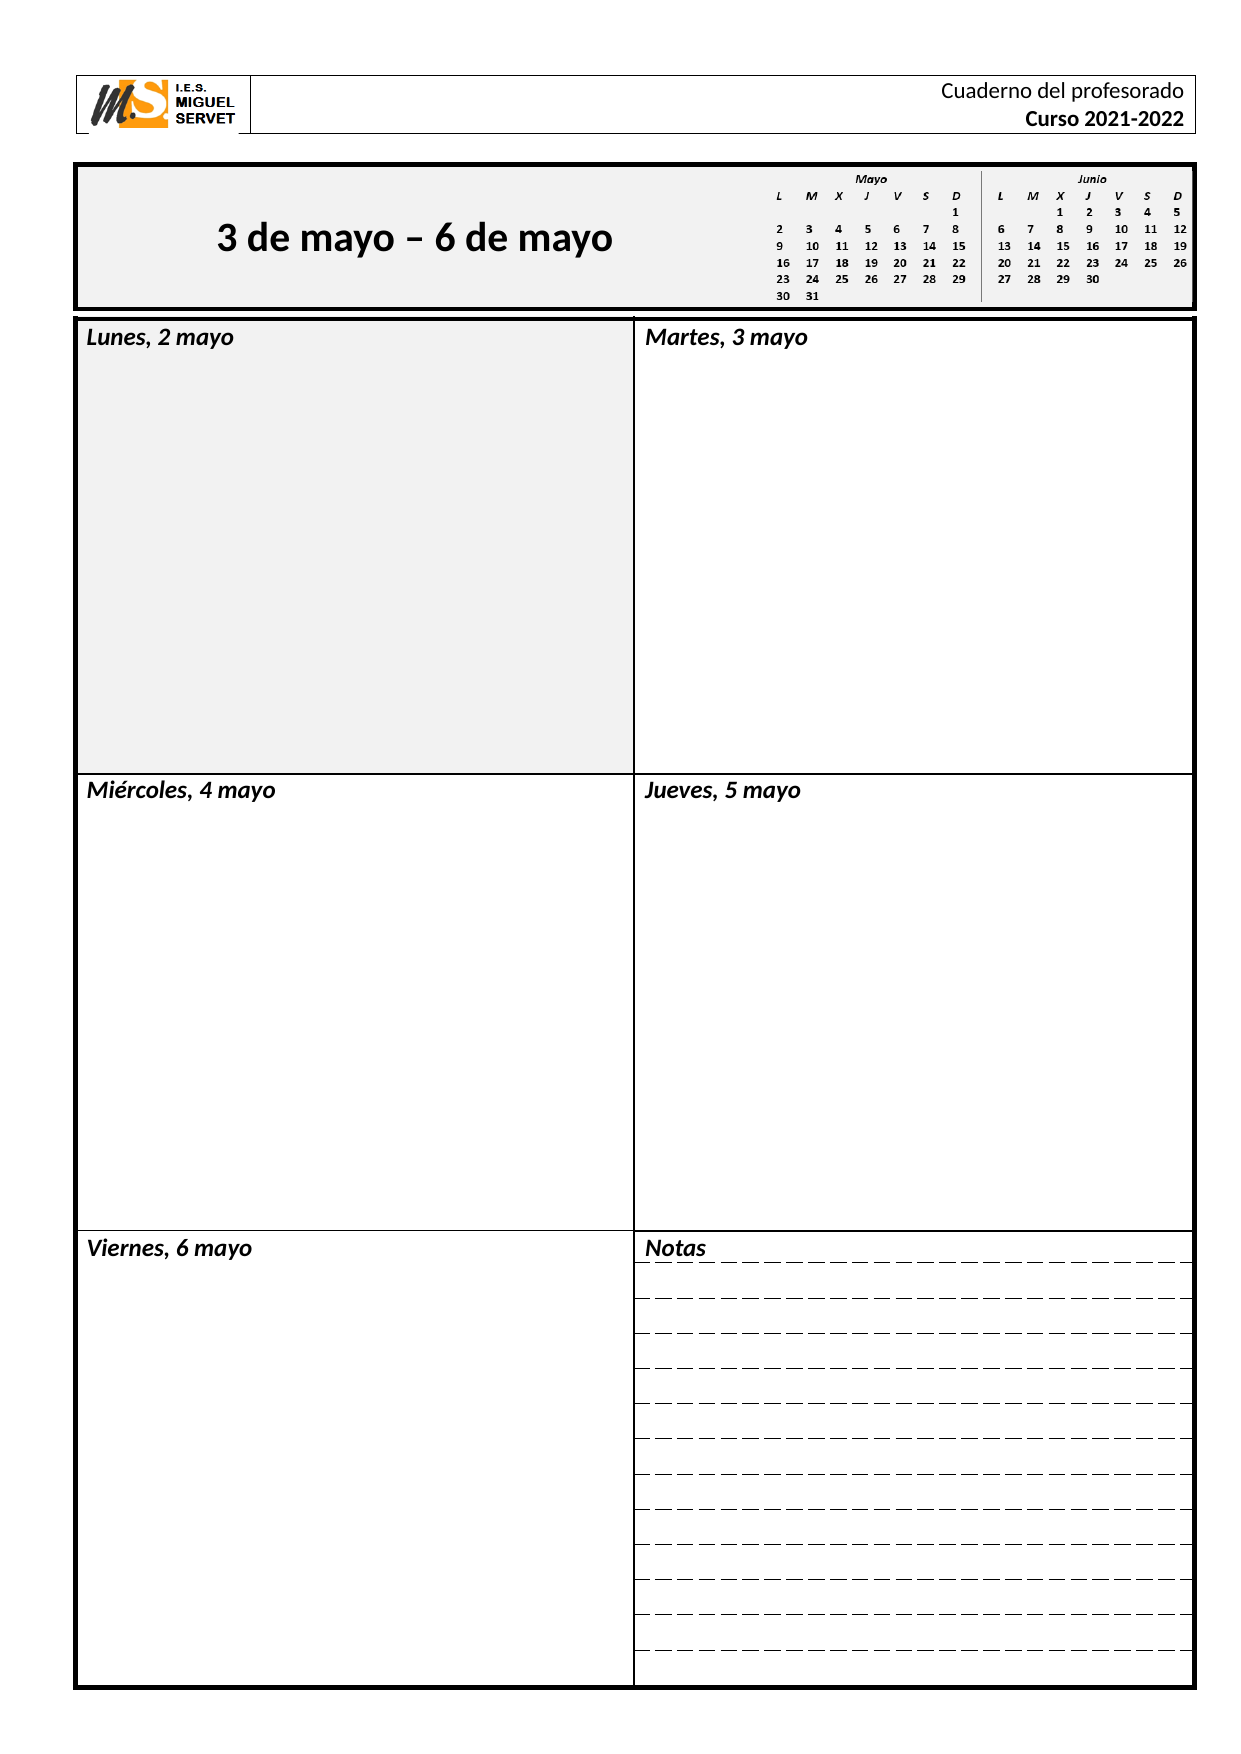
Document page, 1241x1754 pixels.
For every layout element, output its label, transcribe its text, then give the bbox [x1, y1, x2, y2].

table_cell [635, 1298, 1192, 1333]
table_cell [635, 1579, 1192, 1614]
table_cell [635, 1333, 1192, 1368]
table_cell Martes, 3 mayo [635, 321, 1192, 773]
table_cell [635, 1509, 1192, 1544]
table_cell Viernes, 6 mayo [78, 1231, 633, 1685]
table_cell [635, 1474, 1192, 1509]
table_cell [635, 1614, 1192, 1649]
table_cell [635, 1262, 1192, 1297]
table_cell [635, 1544, 1192, 1579]
table_cell [635, 1368, 1192, 1403]
table_cell Notas [635, 1232, 1192, 1262]
table_cell [635, 1438, 1192, 1473]
table_header [754, 167, 1192, 307]
table_header 3 de mayo – 6 de mayo [78, 167, 754, 307]
table_cell [635, 1403, 1192, 1438]
table_cell Jueves, 5 mayo [635, 775, 1192, 1229]
table_cell Lunes, 2 mayo [78, 321, 633, 773]
table_cell [75, 311, 1194, 316]
table_cell Miércoles, 4 mayo [78, 775, 633, 1229]
table_cell [635, 1650, 1192, 1685]
